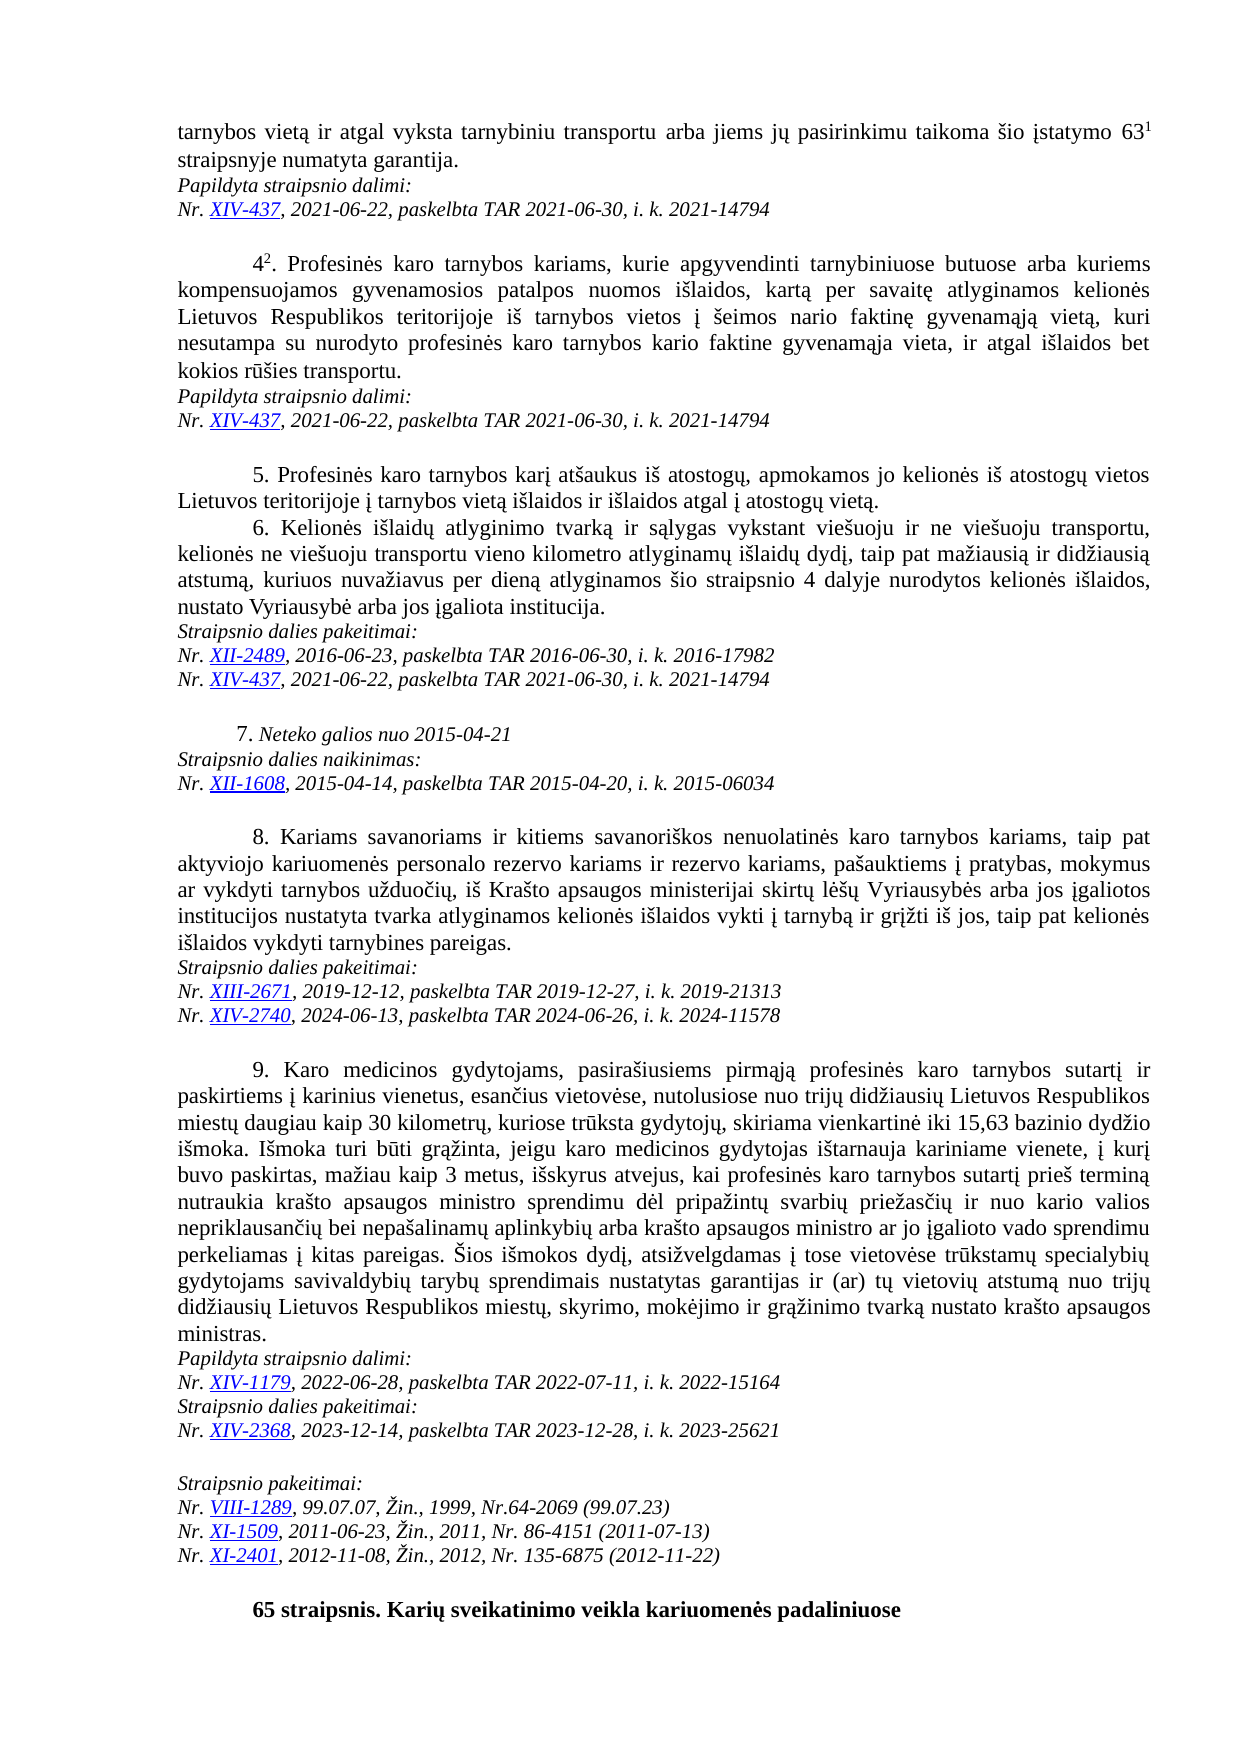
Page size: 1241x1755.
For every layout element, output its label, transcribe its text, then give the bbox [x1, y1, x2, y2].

text Straipsnio dalies pakeitimai: [177, 955, 1152, 979]
text Papildyta straipsnio dalimi: [177, 173, 1152, 197]
text tarnybos vietą ir atgal vyksta tarnybiniu transportu arba jiems jų pasirinkimu taikoma šio įstatymo 631 straipsnyje numatyta garantija. [177, 118, 1152, 173]
text Nr. XIV-437, 2021-06-22, paskelbta TAR 2021-06-30, i. k. 2021-14794 [177, 667, 1152, 691]
text Nr. XI-2401, 2012-11-08, Žin., 2012, Nr. 135-6875 (2012-11-22) [177, 1543, 1152, 1567]
text 7. Neteko galios nuo 2015-04-21 [177, 720, 1152, 747]
text Nr. XIV-1179, 2022-06-28, paskelbta TAR 2022-07-11, i. k. 2022-15164 [177, 1370, 1152, 1394]
text 9. Karo medicinos gydytojams, pasirašiusiems pirmąją profesinės karo tarnybos sutartį ir paskirtiems į karinius vienetus, esančius vietovėse, nutolusiose nuo trijų didžiausių Lietuvos Respublikos miestų daugiau kaip 30 kilometrų, kuriose trūksta gydytojų, skiriama vienkartinė iki 15,63 bazinio dydžio išmoka. Išmoka turi būti grąžinta, jeigu karo medicinos gydytojas ištarnauja kariniame vienete, į kurį buvo paskirtas, mažiau kaip 3 metus, išskyrus atvejus, kai profesinės karo tarnybos sutartį prieš terminą nutraukia krašto apsaugos ministro sprendimu dėl pripažintų svarbių priežasčių ir nuo kario valios nepriklausančių bei nepašalinamų aplinkybių arba krašto apsaugos ministro ar jo įgalioto vado sprendimu perkeliamas į kitas pareigas. Šios išmokos dydį, atsižvelgdamas į tose vietovėse trūkstamų specialybių gydytojams savivaldybių tarybų sprendimais nustatytas garantijas ir (ar) tų vietovių atstumą nuo trijų didžiausių Lietuvos Respublikos miestų, skyrimo, mokėjimo ir grąžinimo tvarką nustato krašto apsaugos ministras. [177, 1056, 1152, 1346]
text Straipsnio dalies pakeitimai: [177, 619, 1152, 643]
text 8. Kariams savanoriams ir kitiems savanoriškos nenuolatinės karo tarnybos kariams, taip pat aktyviojo kariuomenės personalo rezervo kariams ir rezervo kariams, pašauktiems į pratybas, mokymus ar vykdyti tarnybos užduočių, iš Krašto apsaugos ministerijai skirtų lėšų Vyriausybės arba jos įgaliotos institucijos nustatyta tvarka atlyginamos kelionės išlaidos vykti į tarnybą ir grįžti iš jos, taip pat kelionės išlaidos vykdyti tarnybines pareigas. [177, 823, 1152, 955]
text 5. Profesinės karo tarnybos karį atšaukus iš atostogų, apmokamos jo kelionės iš atostogų vietos Lietuvos teritorijoje į tarnybos vietą išlaidos ir išlaidos atgal į atostogų vietą. [177, 461, 1152, 514]
text Nr. XIV-2740, 2024-06-13, paskelbta TAR 2024-06-26, i. k. 2024-11578 [177, 1003, 1152, 1027]
text Straipsnio dalies naikinimas: [177, 747, 1152, 771]
text Papildyta straipsnio dalimi: [177, 384, 1152, 408]
text Nr. XIV-437, 2021-06-22, paskelbta TAR 2021-06-30, i. k. 2021-14794 [177, 197, 1152, 221]
text 65 straipsnis. Karių sveikatinimo veikla kariuomenės padaliniuose [177, 1596, 1152, 1622]
text Nr. XIII-2671, 2019-12-12, paskelbta TAR 2019-12-27, i. k. 2019-21313 [177, 979, 1152, 1003]
text 6. Kelionės išlaidų atlyginimo tvarką ir sąlygas vykstant viešuoju ir ne viešuoju transportu, kelionės ne viešuoju transportu vieno kilometro atlyginamų išlaidų dydį, taip pat mažiausią ir didžiausią atstumą, kuriuos nuvažiavus per dieną atlyginamos šio straipsnio 4 dalyje nurodytos kelionės išlaidos, nustato Vyriausybė arba jos įgaliota institucija. [177, 514, 1152, 619]
text Straipsnio dalies pakeitimai: [177, 1394, 1152, 1418]
text Papildyta straipsnio dalimi: [177, 1346, 1152, 1370]
text Nr. XII-1608, 2015-04-14, paskelbta TAR 2015-04-20, i. k. 2015-06034 [177, 771, 1152, 795]
text Nr. XI-1509, 2011-06-23, Žin., 2011, Nr. 86-4151 (2011-07-13) [177, 1519, 1152, 1543]
text Nr. VIII-1289, 99.07.07, Žin., 1999, Nr.64-2069 (99.07.23) [177, 1495, 1152, 1519]
text Straipsnio pakeitimai: [177, 1471, 1152, 1495]
text Nr. XII-2489, 2016-06-23, paskelbta TAR 2016-06-30, i. k. 2016-17982 [177, 643, 1152, 667]
text Nr. XIV-2368, 2023-12-14, paskelbta TAR 2023-12-28, i. k. 2023-25621 [177, 1418, 1152, 1442]
text 42. Profesinės karo tarnybos kariams, kurie apgyvendinti tarnybiniuose butuose arba kuriems kompensuojamos gyvenamosios patalpos nuomos išlaidos, kartą per savaitę atlyginamos kelionės Lietuvos Respublikos teritorijoje iš tarnybos vietos į šeimos nario faktinę gyvenamąją vietą, kuri nesutampa su nurodyto profesinės karo tarnybos kario faktine gyvenamąja vieta, ir atgal išlaidos bet kokios rūšies transportu. [177, 250, 1152, 384]
text Nr. XIV-437, 2021-06-22, paskelbta TAR 2021-06-30, i. k. 2021-14794 [177, 408, 1152, 432]
